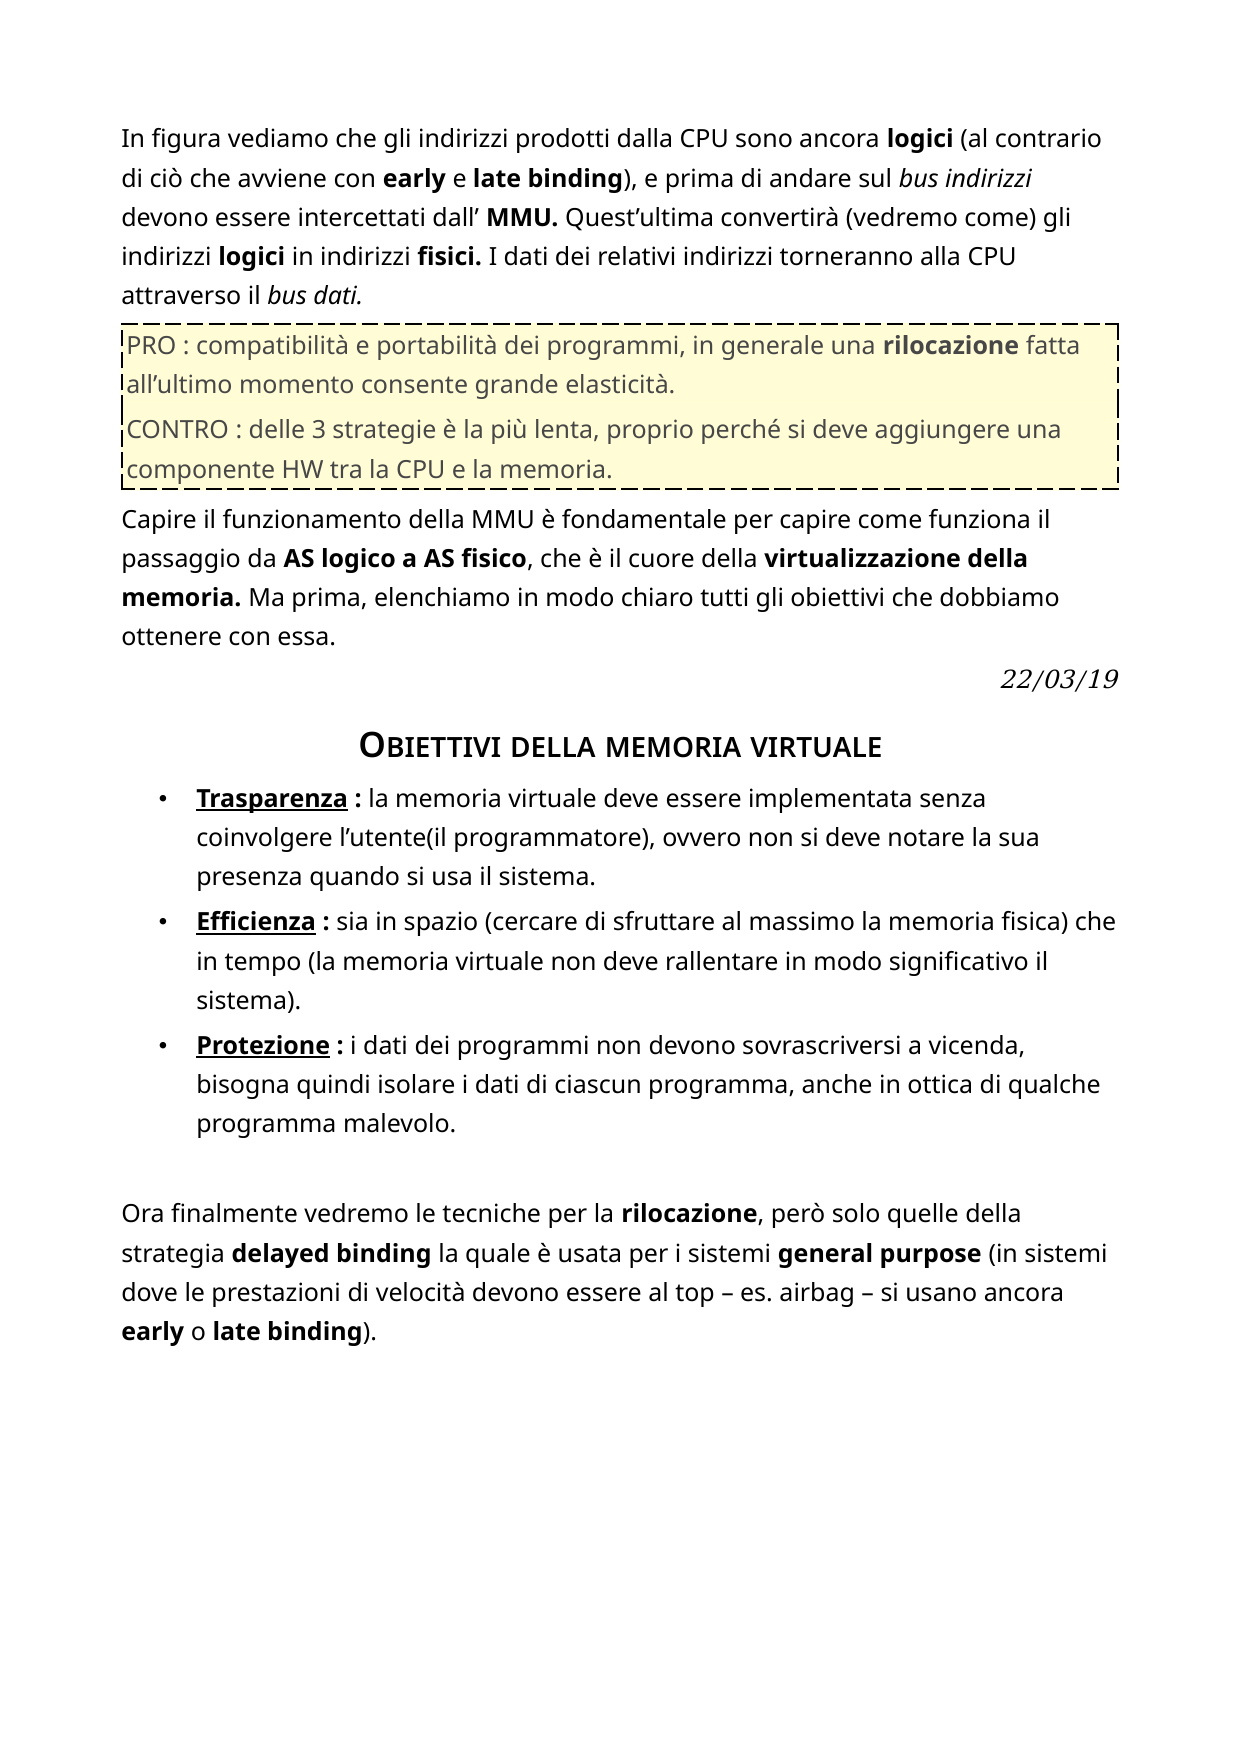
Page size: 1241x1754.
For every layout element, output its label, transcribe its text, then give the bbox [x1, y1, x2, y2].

text Ora finalmente vedremo le tecniche per la rilocazione, però solo quelle della strategia delayed binding la quale è usata per i sistemi general purpose (in sistemi dove le prestazioni di velocità devono essere al top – es. airbag – si usano ancora early o late binding). [121, 1196, 1119, 1348]
text Capire il funzionamento della MMU è fondamentale per capire come funziona il passaggio da AS logico a AS fisico, che è il cuore della virtualizzazione della memoria. Ma prima, elenchiamo in modo chiaro tutti gli obiettivi che dobbiamo ottenere con essa. [121, 501, 1119, 653]
text PRO : compatibilità e portabilità dei programmi, in generale una rilocazione fatta all’ultimo momento consente grande elasticità. [121, 323, 1119, 401]
text CONTRO : delle 3 strategie è la più lenta, proprio perché si deve aggiungere una componente HW tra la CPU e la memoria. [121, 407, 1119, 490]
list Efficienza : sia in spazio (cercare di sfruttare al massimo la memoria fisica) che in tempo (la memoria virtuale non deve rallentare in modo significativo il sistema). [158, 904, 1119, 1016]
list Protezione : i dati dei programmi non devono sovrascriversi a vicenda, bisogna quindi isolare i dati di ciascun programma, anche in ottica di qualche programma malevolo. [158, 1027, 1119, 1140]
text 22/03/19 [121, 664, 1119, 694]
subtitle Obiettivi della memoria virtuale [121, 720, 1119, 768]
text In figura vediamo che gli indirizzi prodotti dalla CPU sono ancora logici (al contrario di ciò che avviene con early e late binding), e prima di andare sul bus indirizzi devono essere intercettati dall’ MMU. Quest’ultima convertirà (vedremo come) gli indirizzi logici in indirizzi fisici. I dati dei relativi indirizzi torneranno alla CPU attraverso il bus dati. [121, 121, 1119, 312]
list Trasparenza : la memoria virtuale deve essere implementata senza coinvolgere l’utente(il programmatore), ovvero non si deve notare la sua presenza quando si usa il sistema. [158, 781, 1119, 893]
